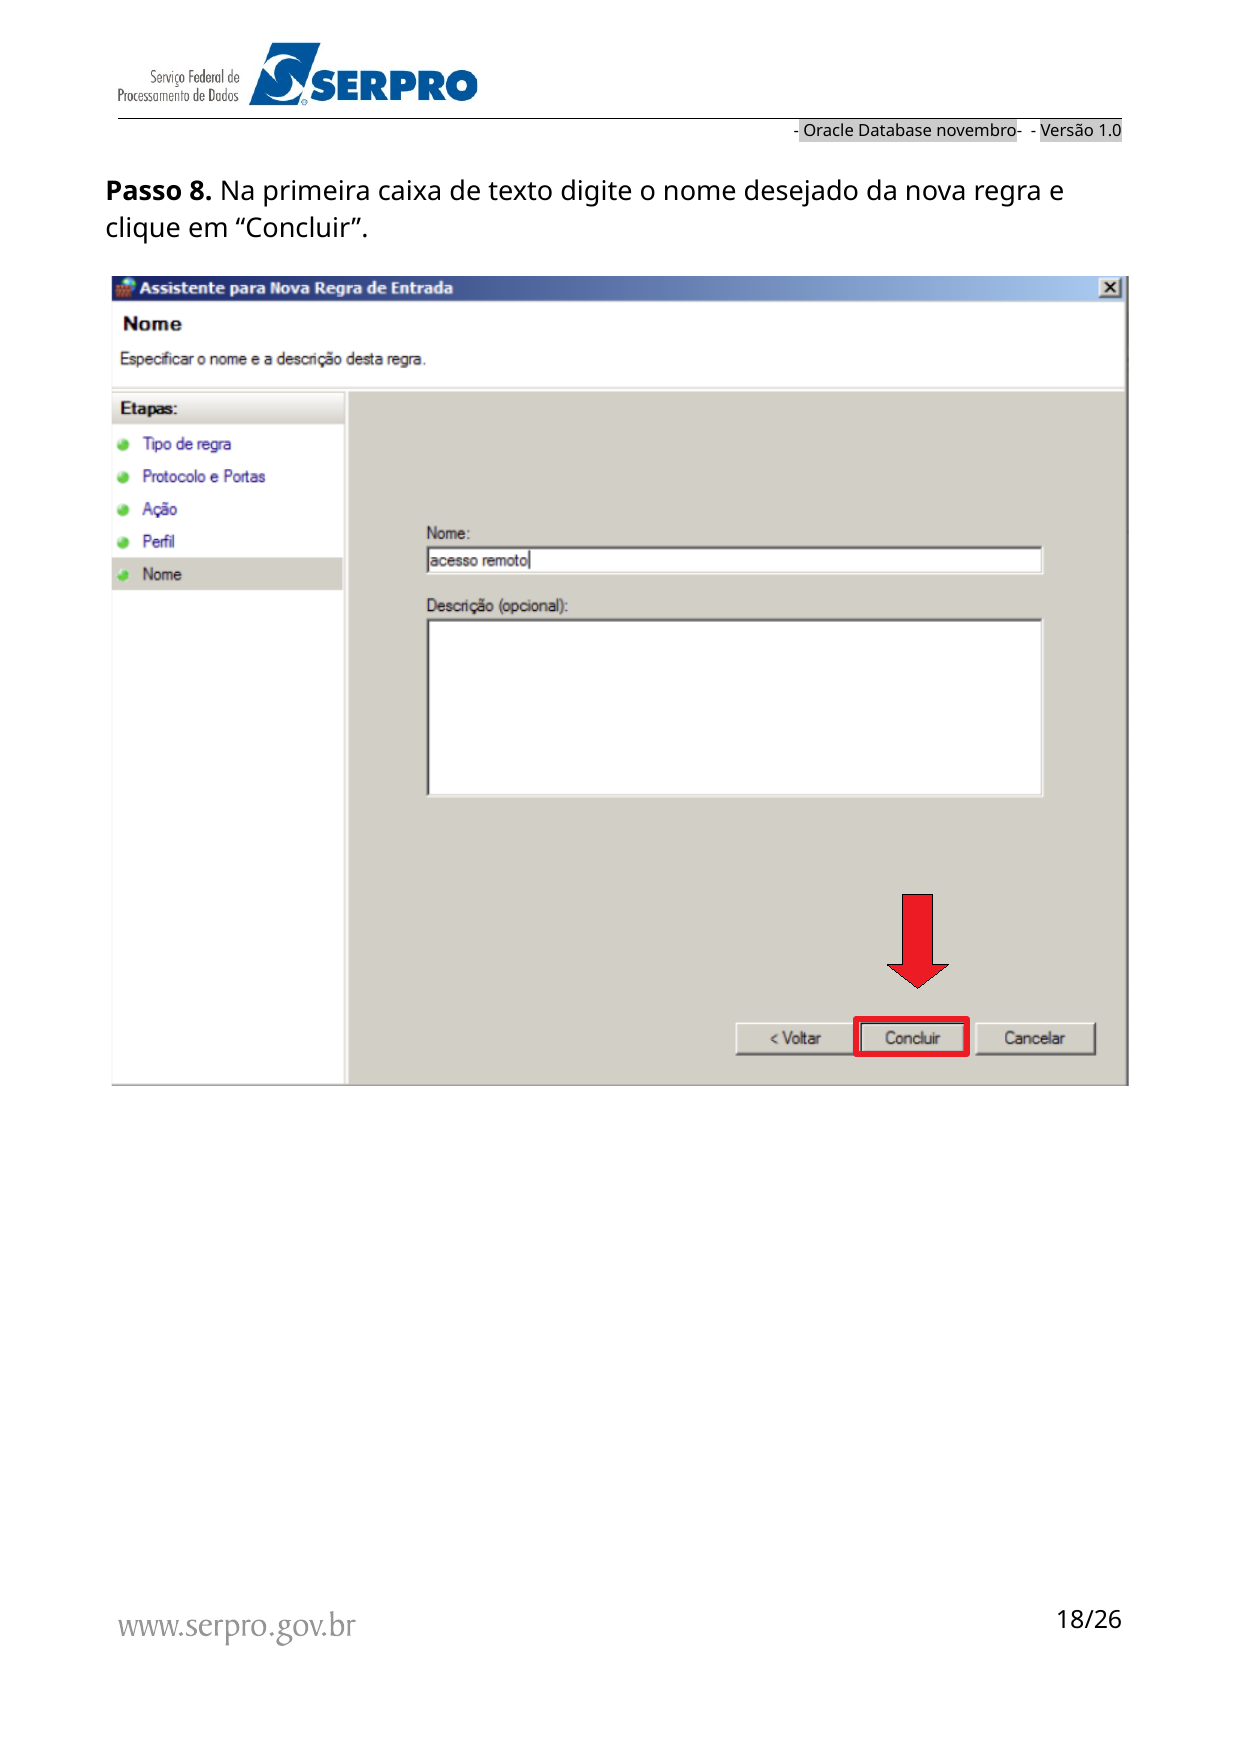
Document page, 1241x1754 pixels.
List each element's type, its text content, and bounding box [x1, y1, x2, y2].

text Passo 8. Na primeira caixa de texto digite o nome desejado da nova regra e clique em “Concluir”. [105, 172, 1122, 245]
picture [111, 276, 1129, 1086]
picture [118, 41, 478, 106]
